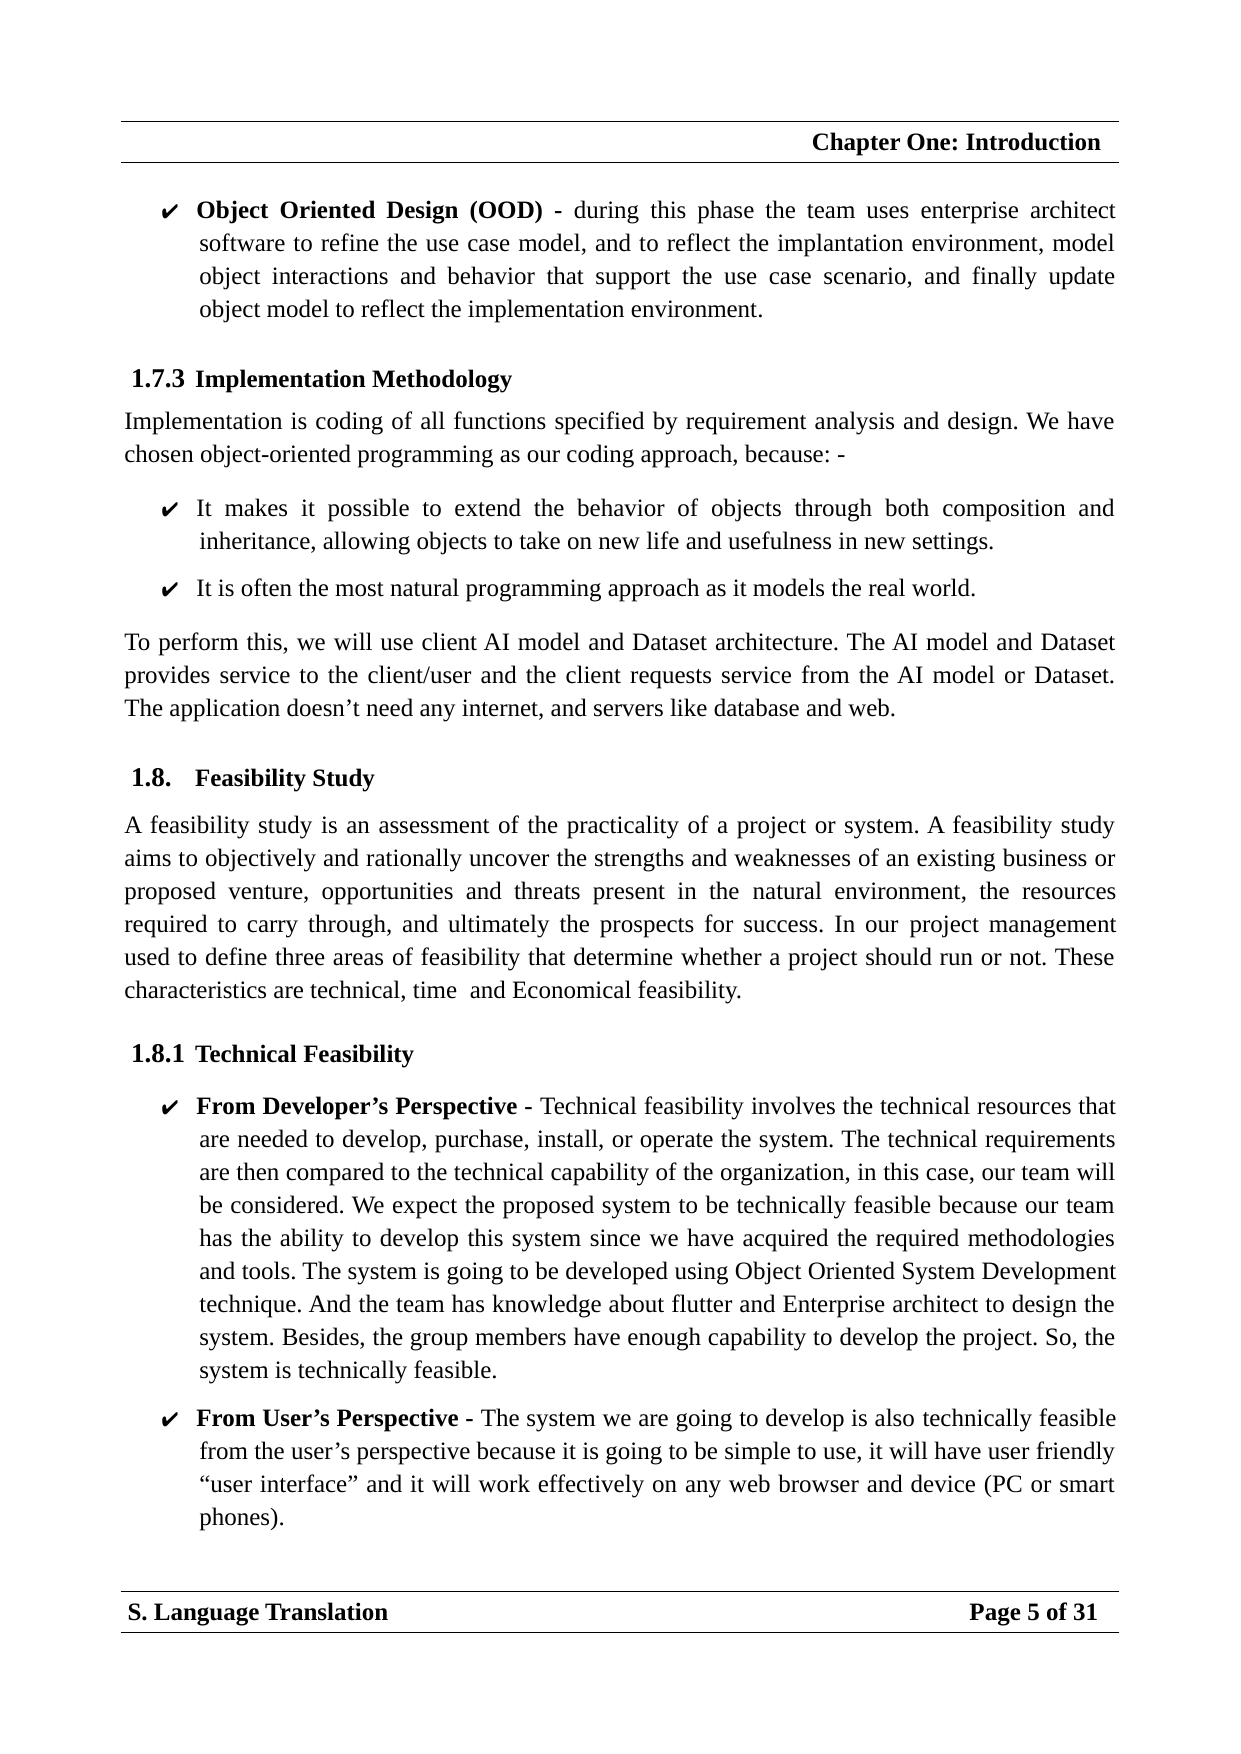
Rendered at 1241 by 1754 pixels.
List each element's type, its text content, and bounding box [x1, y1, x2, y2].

list Object Oriented Design (OOD) - during this phase the team uses enterprise architect software to refine the use case model, and to reflect the implantation environment, model object interactions and behavior that support the use case scenario, and finally update object model to reflect the implementation environment. [159, 192, 1119, 326]
subtitle Technical Feasibility [121, 1034, 1119, 1071]
list It is often the most natural programming approach as it models the real world. [159, 570, 1119, 605]
text To perform this, we will use client AI model and Dataset architecture. The AI model and Dataset provides service to the client/user and the client requests service from the AI model or Dataset. The application doesn’t need any internet, and servers like database and web. [121, 624, 1119, 722]
text Implementation is coding of all functions specified by requirement analysis and design. We have chosen object-oriented programming as our coding approach, because: - [121, 403, 1119, 471]
text A feasibility study is an assessment of the practicality of a project or system. A feasibility study aims to objectively and rationally uncover the strengths and weaknesses of an existing business or proposed venture, opportunities and threats present in the natural environment, the resources required to carry through, and ultimately the prospects for success. In our project management used to define three areas of feasibility that determine whether a project should run or not. These characteristics are technical, time and Economical feasibility. [121, 807, 1119, 1004]
subtitle Feasibility Study [121, 758, 1119, 793]
list It makes it possible to extend the behavior of objects through both composition and inheritance, allowing objects to take on new life and usefulness in new settings. [159, 490, 1119, 554]
list From Developer’s Perspective - Technical feasibility involves the technical resources that are needed to develop, purchase, install, or operate the system. The technical requirements are then compared to the technical capability of the organization, in this case, our team will be considered. We expect the proposed system to be technically feasible because our team has the ability to develop this system since we have acquired the required methodologies and tools. The system is going to be developed using Object Oriented System Development technique. And the team has knowledge about flutter and Enterprise architect to design the system. Besides, the group members have enough capability to develop the project. So, the system is technically feasible. [159, 1088, 1119, 1384]
list From User’s Perspective - The system we are going to develop is also technically feasible from the user’s perspective because it is going to be simple to use, it will have user friendly “user interface” and it will work effectively on any web browser and device (PC or smart phones). [159, 1400, 1119, 1534]
subtitle Implementation Methodology [121, 359, 1119, 394]
